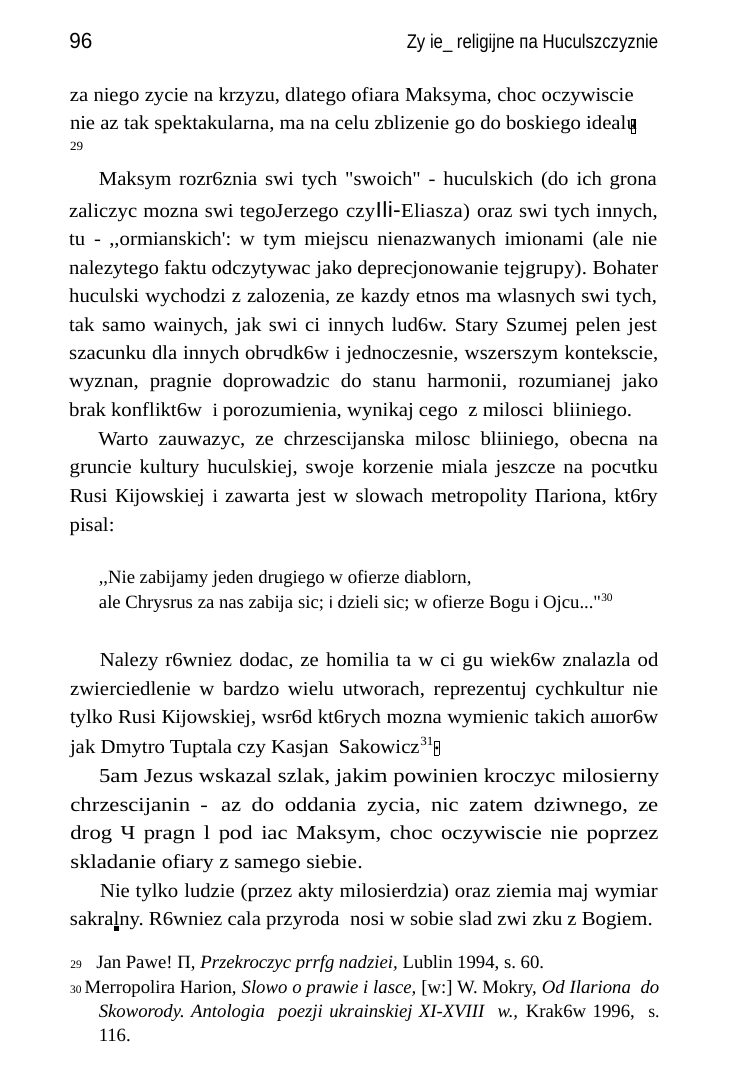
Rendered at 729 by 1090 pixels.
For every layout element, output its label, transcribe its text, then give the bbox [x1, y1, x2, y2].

text • [435, 742, 439, 755]
text Maksym rozr6znia swi tych "swoich" - huculskich (do ich grona zaliczyc mozna swi tegoJerzego czyIli-Eliasza) oraz swi tych innych, tu - ,,ormianskich': w tym miejscu nienazwanych imionami (ale nie nalezytego faktu odczytywac jako deprecjonowanie tejgrupy). Bohater huculski wychodzi z zalozenia, ze kazdy etnos ma wlasnych swi tych, tak samo wainych, jak swi ci innych lud6w. Stary Szumej pelen jest szacunku dla innych obrчdk6w і jednoczesnie, wszerszym kontekscie, wyznan, pragnie doprowadzic do stanu harmonii, rozumianej jako brak konflikt6w і porozumienia, wynikaj cego z milosci bliiniego. [69, 167, 658, 421]
text Nalezy r6wniez dodac, ze homilia ta w ci gu wiek6w znalazla od­ zwierciedlenie w bardzo wielu utworach, reprezentuj cychkultur nie tylko Rusi Кijowskiej, wsr6d kt6rych mozna wymienic takich aшor6w jak Dmytro Tuptala czy Kasjan Sakowicz31 [70, 648, 659, 758]
text Warto zauwazyc, ze chrzescijanska milosc bliiniego, obecna na gruncie kultury huculskiej, swoje korzenie miala jeszcze na pocчtku Rusi Кijowskiej і zawarta jest w slowach metropolity Пariona, kt6ry pisal: [69, 427, 659, 535]
text 30 Merropolira Harion, Slowo о prawie і lasce, [w:] W. Mokry, Od Ilariona do Skoworody. Antologia poezji ukrainskiej XI-XVIII w., Krak6w 1996, s. 116. [70, 976, 659, 1046]
text Nie tylko ludzie (przez akty milosierdzia) oraz ziemia maj wymiar sakralny. R6wniez cala przyroda nosi w sobie slad zwi zku z Bogiem. [69, 879, 659, 930]
text ale Chrysrus za nas zabija sic; і dzieli sic; w ofierze Bogu і Ojcu..."30 [99, 591, 670, 613]
text 5am Jezus wskazal szlak, jakim powinien kroczyc milosierny chrzescijanin - az do oddania zycia, nic zatem dziwnego, ze drog Ч pragn l pod iac Maksym, choc oczywiscie nie poprzez skladanie ofiary z samego siebie. [70, 764, 659, 873]
text za niego zycie na krzyzu, dlatego ofiara Maksyma, choc oczywiscie nie az tak spektakularna, ma na celu zblizenie go do boskiego idealu 29 [69, 83, 657, 162]
text 96 Zy ie_ religijne па Huculszczyznie [69, 28, 670, 53]
text 29 Jan Pawe! П, Przekroczyc prrfg nadziei, Lublin 1994, s. 60. [70, 951, 670, 973]
text ,,Nie zabijamy jeden drugiego w ofierze diablorn, [98, 566, 670, 588]
